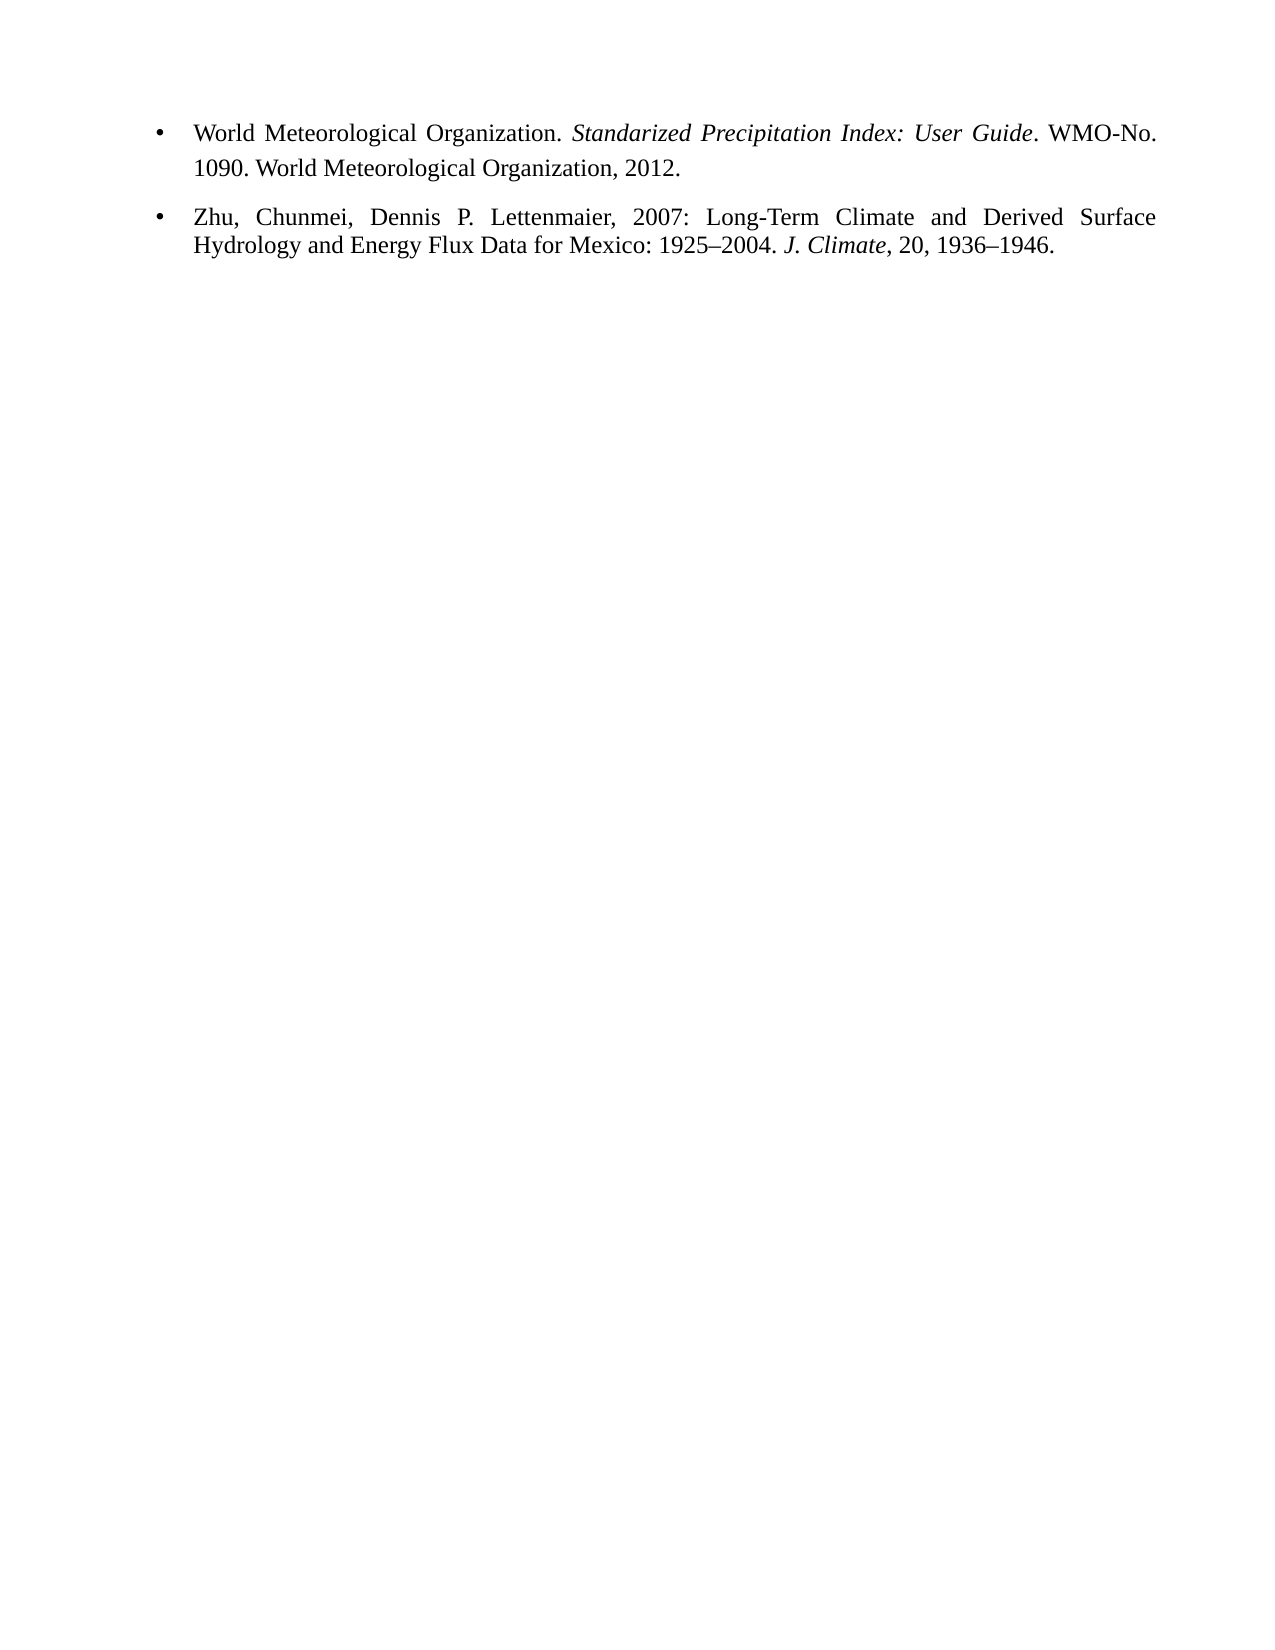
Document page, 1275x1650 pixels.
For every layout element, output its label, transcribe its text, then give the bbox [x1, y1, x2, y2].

list Zhu, Chunmei, Dennis P. Lettenmaier, 2007: Long-Term Climate and Derived Surface Hydrology and Energy Flux Data for Mexico: 1925–2004. J. Climate, 20, 1936–1946. [156, 202, 1157, 259]
list World Meteorological Organization. Standarized Precipitation Index: User Guide. WMO-No. 1090. World Meteorological Organization, 2012. [156, 118, 1157, 181]
